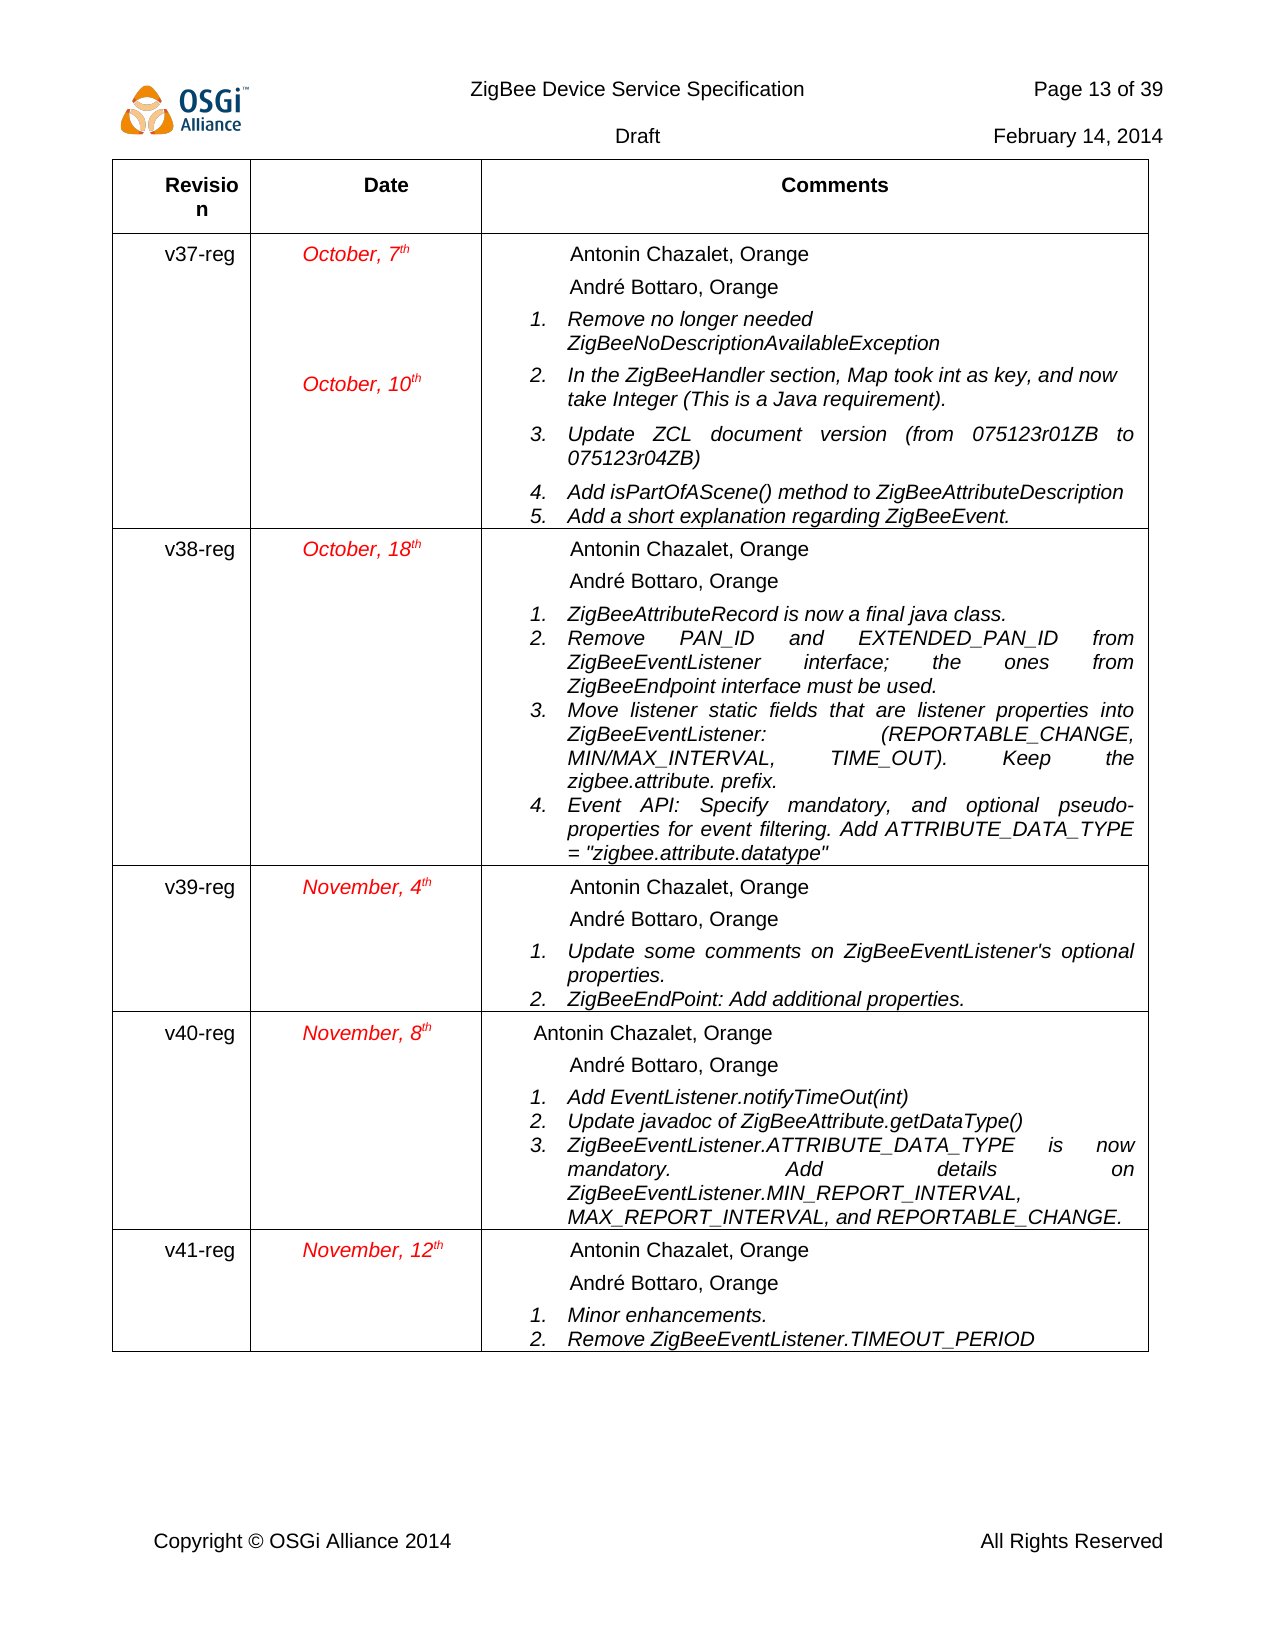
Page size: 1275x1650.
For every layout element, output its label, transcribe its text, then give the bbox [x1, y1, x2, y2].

table_header Comments [482, 160, 1148, 233]
table_cell v41-reg [113, 1230, 250, 1351]
table_cell v38-reg [113, 529, 250, 865]
table_cell Antonin Chazalet, Orange André Bottaro, Orange Add EventListener.notifyTimeOut(int) Update javadoc of ZigBeeAttribute.getDataType() ZigBeeEventListener.ATTRIBUTE_DATA_TYPE is now mandatory. Add details on ZigBeeEventListener.MIN_REPORT_INTERVAL, MAX_REPORT_INTERVAL, and REPORTABLE_CHANGE. [482, 1012, 1148, 1229]
table_cell October, 7th October, 10th [251, 234, 481, 528]
table_cell v40-reg [113, 1012, 250, 1229]
table_cell November, 4th [251, 866, 481, 1011]
picture [113, 78, 257, 142]
table_cell Antonin Chazalet, Orange André Bottaro, Orange Update some comments on ZigBeeEventListener's optional properties. ZigBeeEndPoint: Add additional properties. [482, 866, 1148, 1011]
table_cell October, 18th [251, 529, 481, 865]
table_cell v37-reg [113, 234, 250, 528]
table_header Date [251, 160, 481, 233]
table_cell Antonin Chazalet, Orange André Bottaro, Orange Remove no longer needed ZigBeeNoDescriptionAvailableException In the ZigBeeHandler section, Map took int as key, and now take Integer (This is a Java requirement). Update ZCL document version (from 075123r01ZB to 075123r04ZB) Add isPartOfAScene() method to ZigBeeAttributeDescription Add a short explanation regarding ZigBeeEvent. [482, 234, 1148, 528]
table_cell November, 8th [251, 1012, 481, 1229]
table_cell v39-reg [113, 866, 250, 1011]
table_header Revision [113, 160, 250, 233]
table_cell November, 12th [251, 1230, 481, 1351]
table_cell Antonin Chazalet, Orange André Bottaro, Orange ZigBeeAttributeRecord is now a final java class. Remove PAN_ID and EXTENDED_PAN_ID from ZigBeeEventListener interface; the ones from ZigBeeEndpoint interface must be used. Move listener static fields that are listener properties into ZigBeeEventListener: (REPORTABLE_CHANGE, MIN/MAX_INTERVAL, TIME_OUT). Keep the zigbee.attribute. prefix. Event API: Specify mandatory, and optional pseudo-properties for event filtering. Add ATTRIBUTE_DATA_TYPE = "zigbee.attribute.datatype" [482, 529, 1148, 865]
table_cell Antonin Chazalet, Orange André Bottaro, Orange Minor enhancements. Remove ZigBeeEventListener.TIMEOUT_PERIOD [482, 1230, 1148, 1351]
